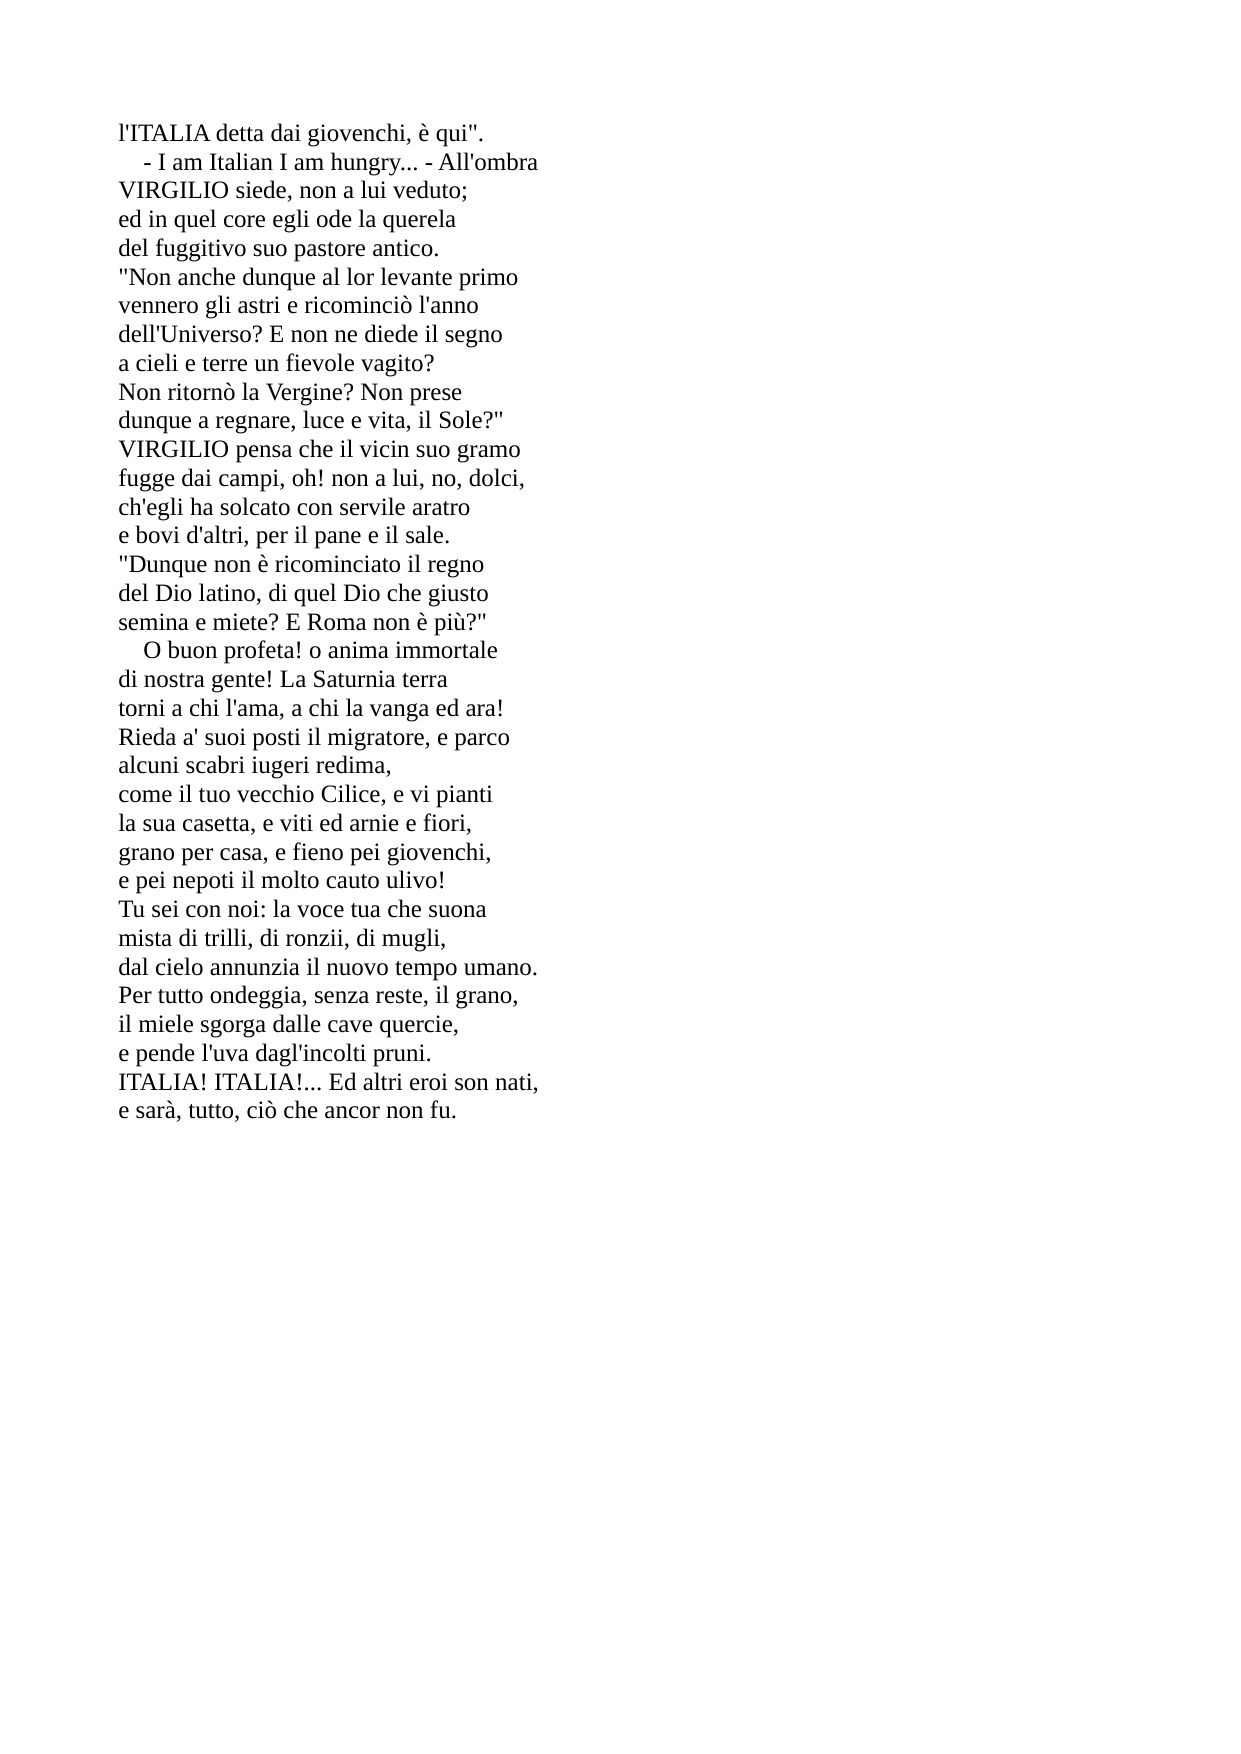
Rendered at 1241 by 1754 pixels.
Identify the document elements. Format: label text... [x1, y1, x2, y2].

text ITALIA! ITALIA!... Ed altri eroi son nati, [118, 1067, 1122, 1096]
text Non ritornò la Vergine? Non prese [118, 377, 1122, 406]
text fugge dai campi, oh! non a lui, no, dolci, [118, 463, 1122, 492]
text vennero gli astri e ricominciò l'anno [118, 291, 1122, 319]
text e sarà, tutto, ciò che ancor non fu. [118, 1096, 1122, 1124]
text "Dunque non è ricominciato il regno [118, 549, 1122, 578]
text la sua casetta, e viti ed arnie e fiori, [118, 808, 1122, 837]
text dell'Universo? E non ne diede il segno [118, 319, 1122, 348]
text - I am Italian I am hungry... - All'ombra [118, 147, 1122, 176]
text Tu sei con noi: la voce tua che suona [118, 894, 1122, 923]
text O buon profeta! o anima immortale [118, 636, 1122, 664]
text dunque a regnare, luce e vita, il Sole?" [118, 406, 1122, 434]
text e bovi d'altri, per il pane e il sale. [118, 521, 1122, 549]
text del Dio latino, di quel Dio che giusto [118, 578, 1122, 607]
text VIRGILIO siede, non a lui veduto; [118, 176, 1122, 204]
text l'ITALIA detta dai giovenchi, è qui". [118, 118, 1122, 147]
text di nostra gente! La Saturnia terra [118, 664, 1122, 693]
text mista di trilli, di ronzii, di mugli, [118, 923, 1122, 952]
text VIRGILIO pensa che il vicin suo gramo [118, 434, 1122, 463]
text semina e miete? E Roma non è più?" [118, 607, 1122, 636]
text a cieli e terre un fievole vagito? [118, 348, 1122, 377]
text ed in quel core egli ode la querela [118, 204, 1122, 233]
text come il tuo vecchio Cilice, e vi pianti [118, 779, 1122, 808]
text e pei nepoti il molto cauto ulivo! [118, 866, 1122, 894]
text "Non anche dunque al lor levante primo [118, 262, 1122, 291]
text il miele sgorga dalle cave quercie, [118, 1009, 1122, 1038]
text Per tutto ondeggia, senza reste, il grano, [118, 981, 1122, 1009]
text Rieda a' suoi posti il migratore, e parco [118, 722, 1122, 751]
text dal cielo annunzia il nuovo tempo umano. [118, 952, 1122, 981]
text ch'egli ha solcato con servile aratro [118, 492, 1122, 521]
text grano per casa, e fieno pei giovenchi, [118, 837, 1122, 866]
text torni a chi l'ama, a chi la vanga ed ara! [118, 693, 1122, 722]
text del fuggitivo suo pastore antico. [118, 233, 1122, 262]
text alcuni scabri iugeri redima, [118, 751, 1122, 779]
text e pende l'uva dagl'incolti pruni. [118, 1038, 1122, 1067]
